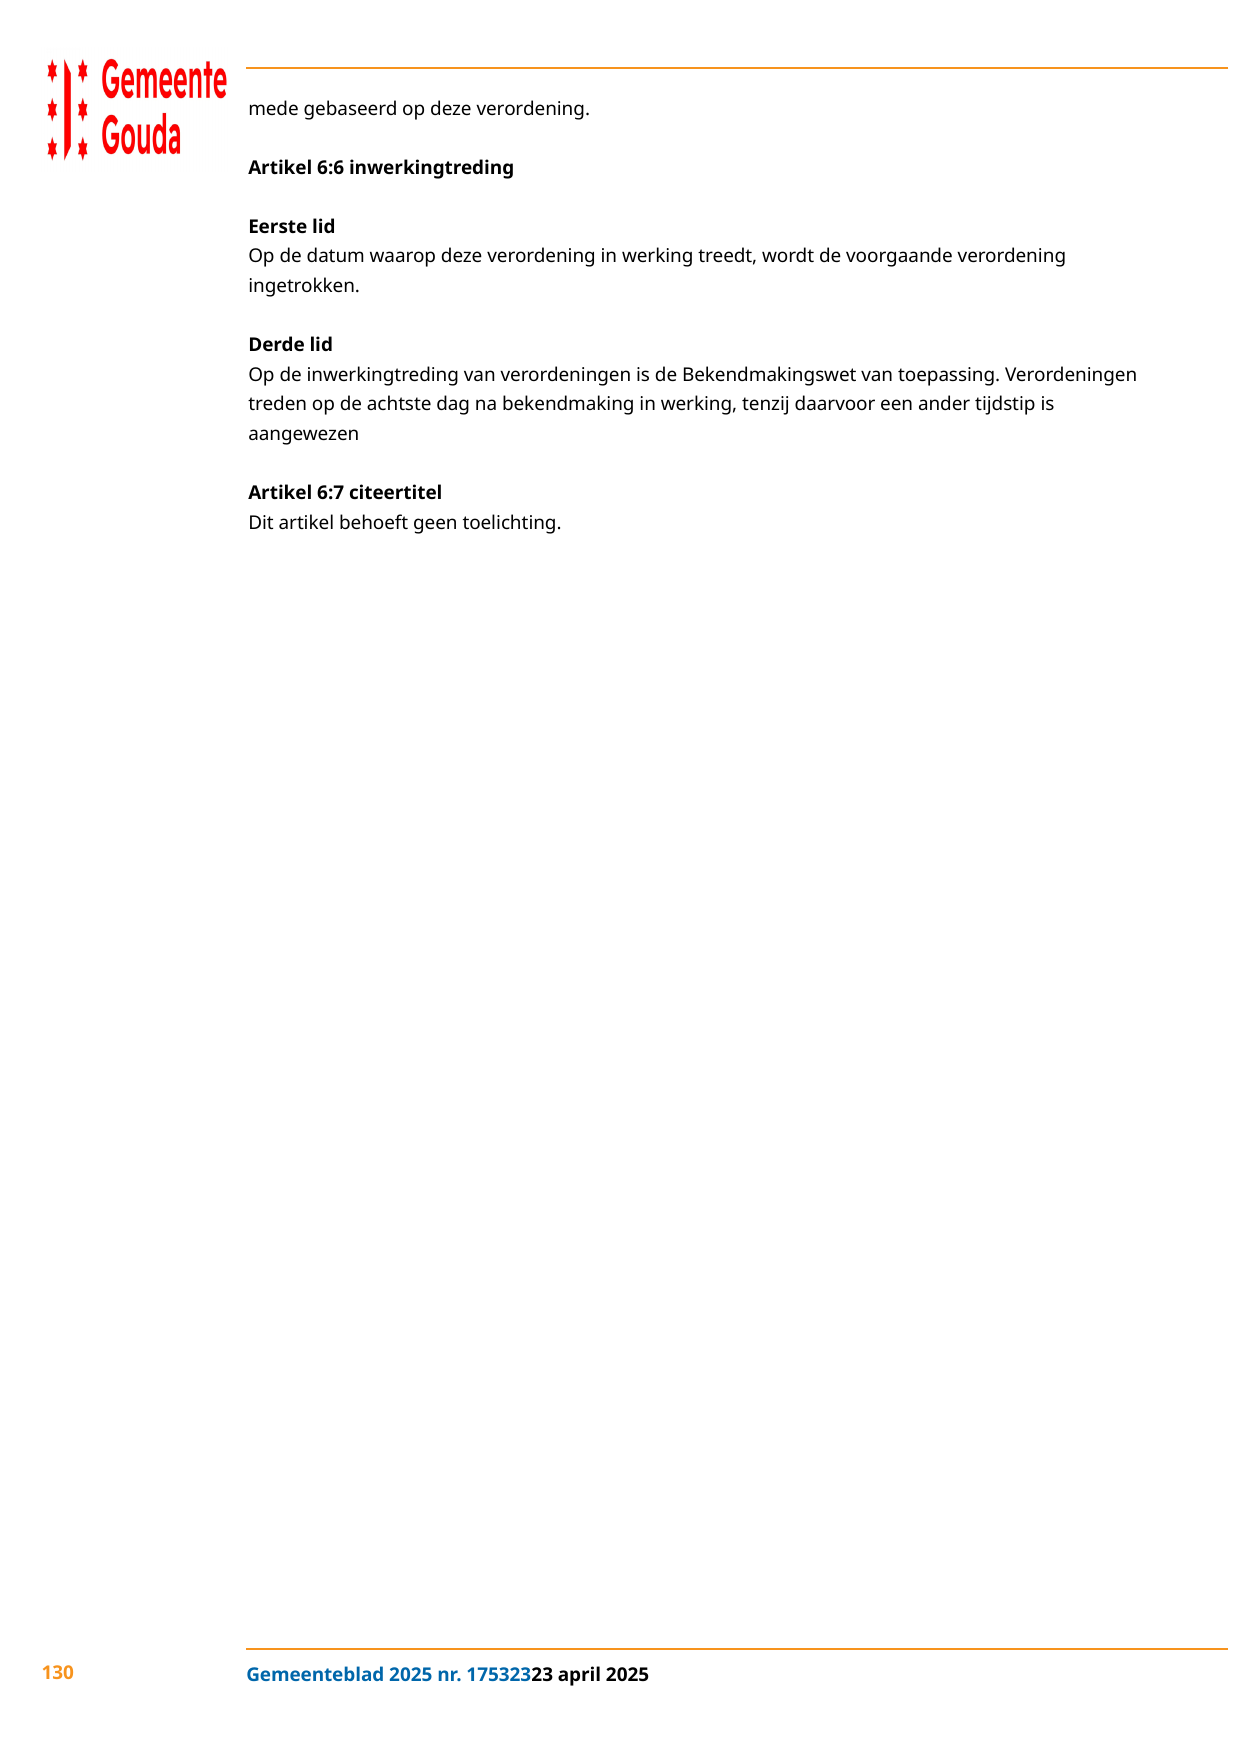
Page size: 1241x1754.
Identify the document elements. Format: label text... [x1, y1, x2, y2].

text Dit artikel behoeft geen toelichting. [248, 509, 1152, 535]
text Op de inwerkingtreding van verordeningen is de Bekendmakingswet van toepassing. Verordeningen treden op de achtste dag na bekendmaking in werking, tenzij daarvoor een ander tijdstip is aangewezen [248, 361, 1152, 446]
picture [41, 47, 231, 172]
text mede gebaseerd op deze verordening. [248, 95, 1152, 121]
text Artikel 6:7 citeertitel [248, 479, 1152, 505]
text Artikel 6:6 inwerkingtreding [248, 154, 1152, 180]
text Op de datum waarop deze verordening in werking treedt, wordt de voorgaande verordening ingetrokken. [248, 243, 1152, 298]
text Eerste lid [248, 213, 1152, 239]
text Derde lid [248, 331, 1152, 357]
